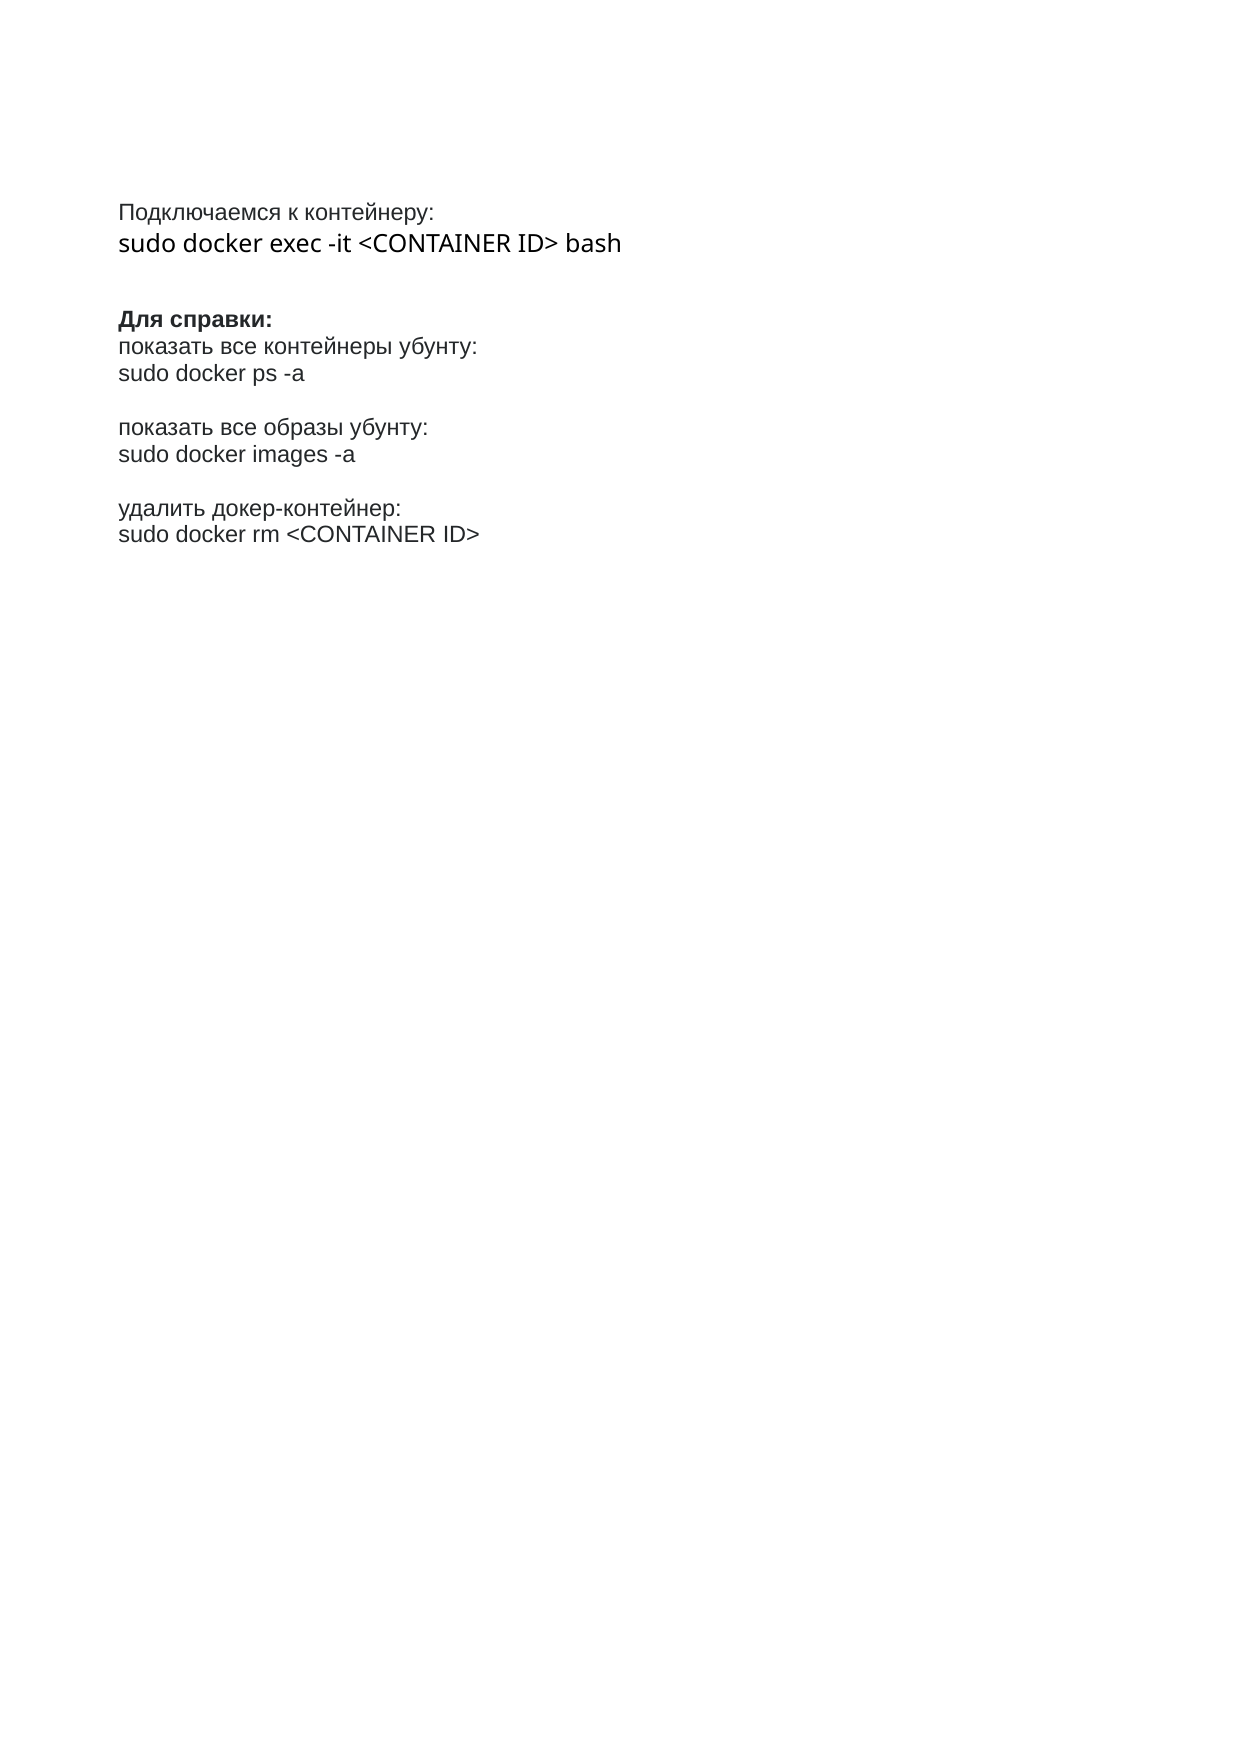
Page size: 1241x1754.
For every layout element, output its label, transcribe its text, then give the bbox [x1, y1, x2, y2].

text показать все образы убунту: [118, 413, 1122, 440]
text показать все контейнеры убунту: [118, 333, 1122, 360]
text sudo docker images -a [118, 440, 1122, 467]
text sudo docker rm <CONTAINER ID> [118, 521, 1122, 548]
text Для справки: [118, 306, 1122, 333]
text sudo docker ps -a [118, 360, 1122, 387]
text sudo docker exec -it <CONTAINER ID> bash [118, 225, 1122, 259]
text Подключаемся к контейнеру: [118, 198, 1122, 225]
text удалить докер-контейнер: [118, 494, 1122, 521]
